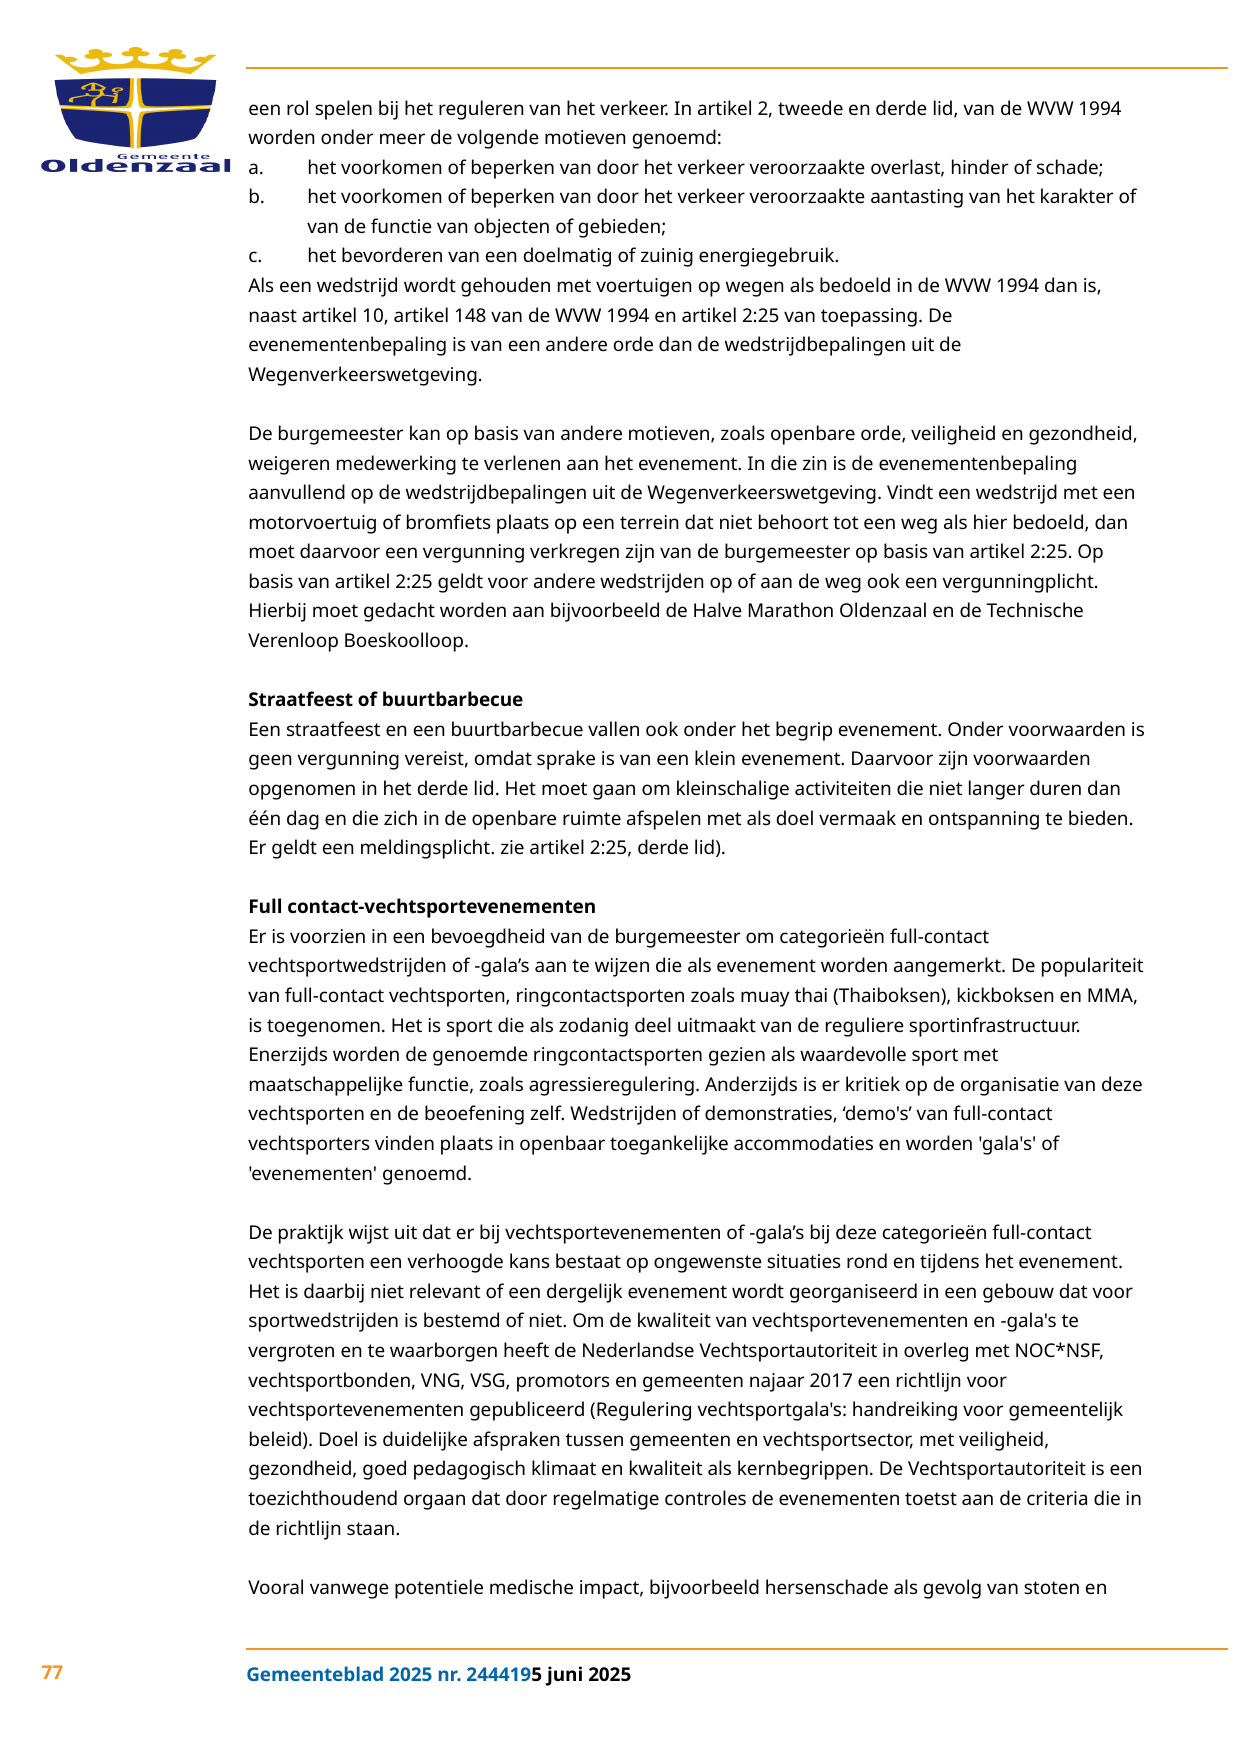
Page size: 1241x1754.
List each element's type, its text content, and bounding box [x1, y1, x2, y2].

text Als een wedstrijd wordt gehouden met voertuigen op wegen als bedoeld in de WVW 1994 dan is, naast artikel 10, artikel 148 van de WVW 1994 en artikel 2:25 van toepassing. De evenementenbepaling is van een andere orde dan de wedstrijdbepalingen uit de Wegenverkeerswetgeving. [248, 272, 1152, 387]
text De praktijk wijst uit dat er bij vechtsportevenementen of -gala’s bij deze categorieën full-contact vechtsporten een verhoogde kans bestaat op ongewenste situaties rond en tijdens het evenement. Het is daarbij niet relevant of een dergelijk evenement wordt georganiseerd in een gebouw dat voor sportwedstrijden is bestemd of niet. Om de kwaliteit van vechtsportevenementen en -gala's te vergroten en te waarborgen heeft de Nederlandse Vechtsportautoriteit in overleg met NOC*NSF, vechtsportbonden, VNG, VSG, promotors en gemeenten najaar 2017 een richtlijn voor vechtsportevenementen gepubliceerd (Regulering vechtsportgala's: handreiking voor gemeentelijk beleid). Doel is duidelijke afspraken tussen gemeenten en vechtsportsector, met veiligheid, gezondheid, goed pedagogisch klimaat en kwaliteit als kernbegrippen. De Vechtsportautoriteit is een toezichthoudend orgaan dat door regelmatige controles de evenementen toetst aan de criteria die in de richtlijn staan. [248, 1219, 1152, 1541]
text Een straatfeest en een buurtbarbecue vallen ook onder het begrip evenement. Onder voorwaarden is geen vergunning vereist, omdat sprake is van een klein evenement. Daarvoor zijn voorwaarden opgenomen in het derde lid. Het moet gaan om kleinschalige activiteiten die niet langer duren dan één dag en die zich in de openbare ruimte afspelen met als doel vermaak en ontspanning te bieden. Er geldt een meldingsplicht. zie artikel 2:25, derde lid). [248, 716, 1152, 860]
list het bevorderen van een doelmatig of zuinig energiegebruik. [248, 243, 1152, 268]
text een rol spelen bij het reguleren van het verkeer. In artikel 2, tweede en derde lid, van de WVW 1994 worden onder meer de volgende motieven genoemd: [248, 95, 1152, 150]
list het voorkomen of beperken van door het verkeer veroorzaakte aantasting van het karakter of van de functie van objecten of gebieden; [248, 183, 1152, 239]
list het voorkomen of beperken van door het verkeer veroorzaakte overlast, hinder of schade; [248, 154, 1152, 180]
text De burgemeester kan op basis van andere motieven, zoals openbare orde, veiligheid en gezondheid, weigeren medewerking te verlenen aan het evenement. In die zin is de evenementenbepaling aanvullend op de wedstrijdbepalingen uit de Wegenverkeerswetgeving. Vindt een wedstrijd met een motorvoertuig of bromfiets plaats op een terrein dat niet behoort tot een weg als hier bedoeld, dan moet daarvoor een vergunning verkregen zijn van de burgemeester op basis van artikel 2:25. Op basis van artikel 2:25 geldt voor andere wedstrijden op of aan de weg ook een vergunningplicht. Hierbij moet gedacht worden aan bijvoorbeeld de Halve Marathon Oldenzaal en de Technische Verenloop Boeskoolloop. [248, 420, 1152, 653]
text Er is voorzien in een bevoegdheid van de burgemeester om categorieën full-contact vechtsportwedstrijden of -gala’s aan te wijzen die als evenement worden aangemerkt. De populariteit van full-contact vechtsporten, ringcontactsporten zoals muay thai (Thaiboksen), kickboksen en MMA, is toegenomen. Het is sport die als zodanig deel uitmaakt van de reguliere sportinfrastructuur. Enerzijds worden de genoemde ringcontactsporten gezien als waardevolle sport met maatschappelijke functie, zoals agressieregulering. Anderzijds is er kritiek op de organisatie van deze vechtsporten en de beoefening zelf. Wedstrijden of demonstraties, ‘demo's’ van full-contact vechtsporters vinden plaats in openbaar toegankelijke accommodaties en worden 'gala's' of 'evenementen' genoemd. [248, 923, 1152, 1186]
text Full contact-vechtsportevenementen [248, 893, 1152, 919]
picture [41, 47, 231, 172]
text Straatfeest of buurtbarbecue [248, 686, 1152, 712]
text Vooral vanwege potentiele medische impact, bijvoorbeeld hersenschade als gevolg van stoten en [248, 1574, 1152, 1600]
